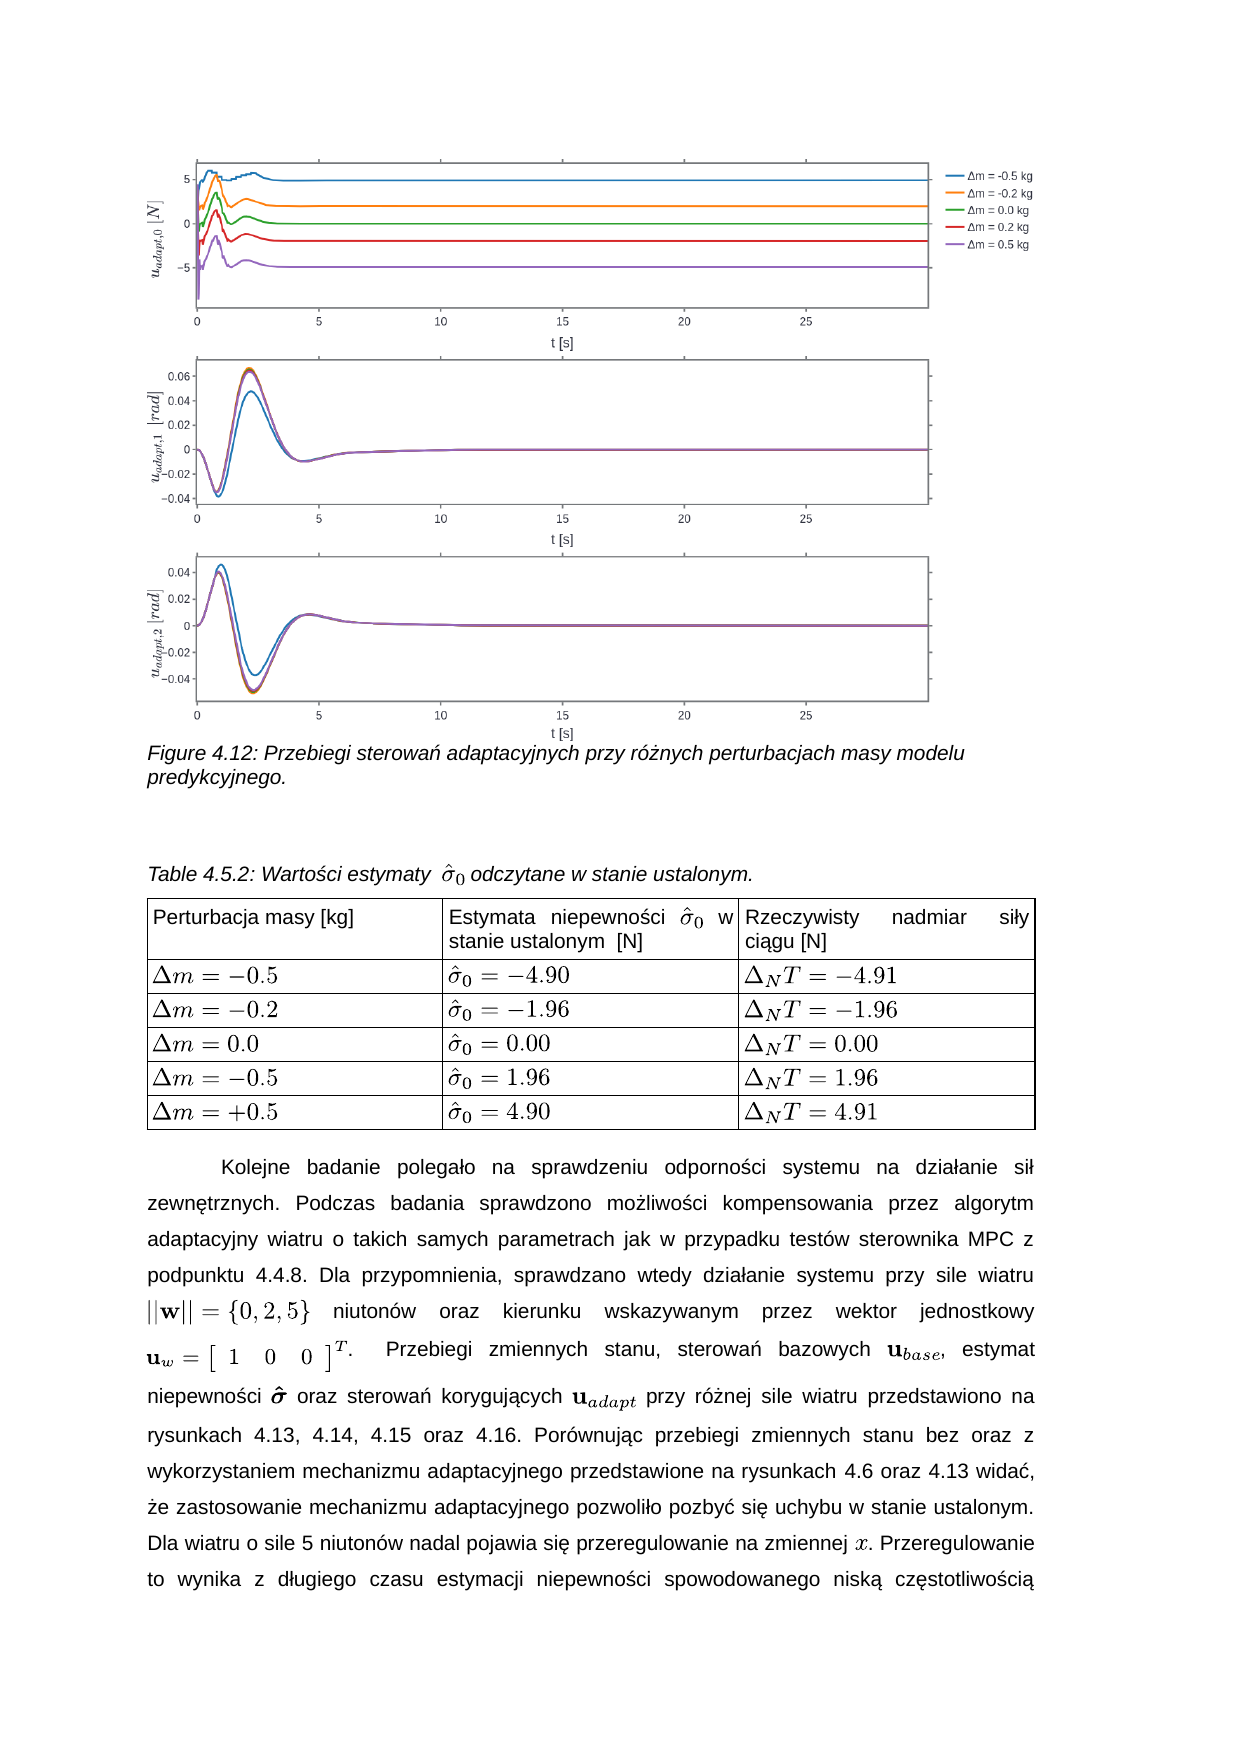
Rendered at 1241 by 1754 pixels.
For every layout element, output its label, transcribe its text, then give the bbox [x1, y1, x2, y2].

table_cell [443, 994, 738, 1027]
table_cell [443, 960, 738, 993]
table_cell [443, 1062, 738, 1095]
text Kolejne badanie polegało na sprawdzeniu odporności systemu na działanie sił zewnętrznych. Podczas badania sprawdzono możliwości kompensowania przez algorytm adaptacyjny wiatru o takich samych parametrach jak w przypadku testów sterownika MPC z podpunktu 4.4.8. Dla przypomnienia, sprawdzano wtedy działanie systemu przy sile wiatru niutonów oraz kierunku wskazywanym przez wektor jednostkowy . Przebiegi zmiennych stanu, sterowań bazowych , estymat niepewności oraz sterowań korygujących przy różnej sile wiatru przedstawiono na rysunkach 4.13, 4.14, 4.15 oraz 4.16. Porównując przebiegi zmiennych stanu bez oraz z wykorzystaniem mechanizmu adaptacyjnego przedstawione na rysunkach 4.6 oraz 4.13 widać, że zastosowanie mechanizmu adaptacyjnego pozwoliło pozbyć się uchybu w stanie ustalonym. Dla wiatru o sile 5 niutonów nadal pojawia się przeregulowanie na zmiennej . Przeregulowanie to wynika z długiego czasu estymacji niepewności spowodowanego niską częstotliwością [147, 1155, 1035, 1590]
table_cell [739, 960, 1034, 993]
table_cell [148, 994, 442, 1027]
table_cell [739, 1096, 1034, 1129]
table_cell [148, 1028, 442, 1061]
table_cell [739, 1028, 1034, 1061]
picture [147, 159, 1035, 741]
table_cell [443, 1028, 738, 1061]
table_cell [148, 1096, 442, 1129]
table_cell [148, 1062, 442, 1095]
table_header Estymata niepewności w stanie ustalonym [N] [443, 899, 738, 959]
text Table 4.5.2: Wartości estymaty odczytane w stanie ustalonym. [147, 862, 1035, 886]
table_cell [739, 1062, 1034, 1095]
table_cell [739, 994, 1034, 1027]
table_header Rzeczywisty nadmiar siły ciągu [N] [739, 899, 1034, 959]
table_header Perturbacja masy [kg] [148, 899, 442, 959]
table_cell [443, 1096, 738, 1129]
table_cell [148, 960, 442, 993]
text Figure 4.12: Przebiegi sterowań adaptacyjnych przy różnych perturbacjach masy modelu predykcyjnego. [147, 741, 1035, 789]
